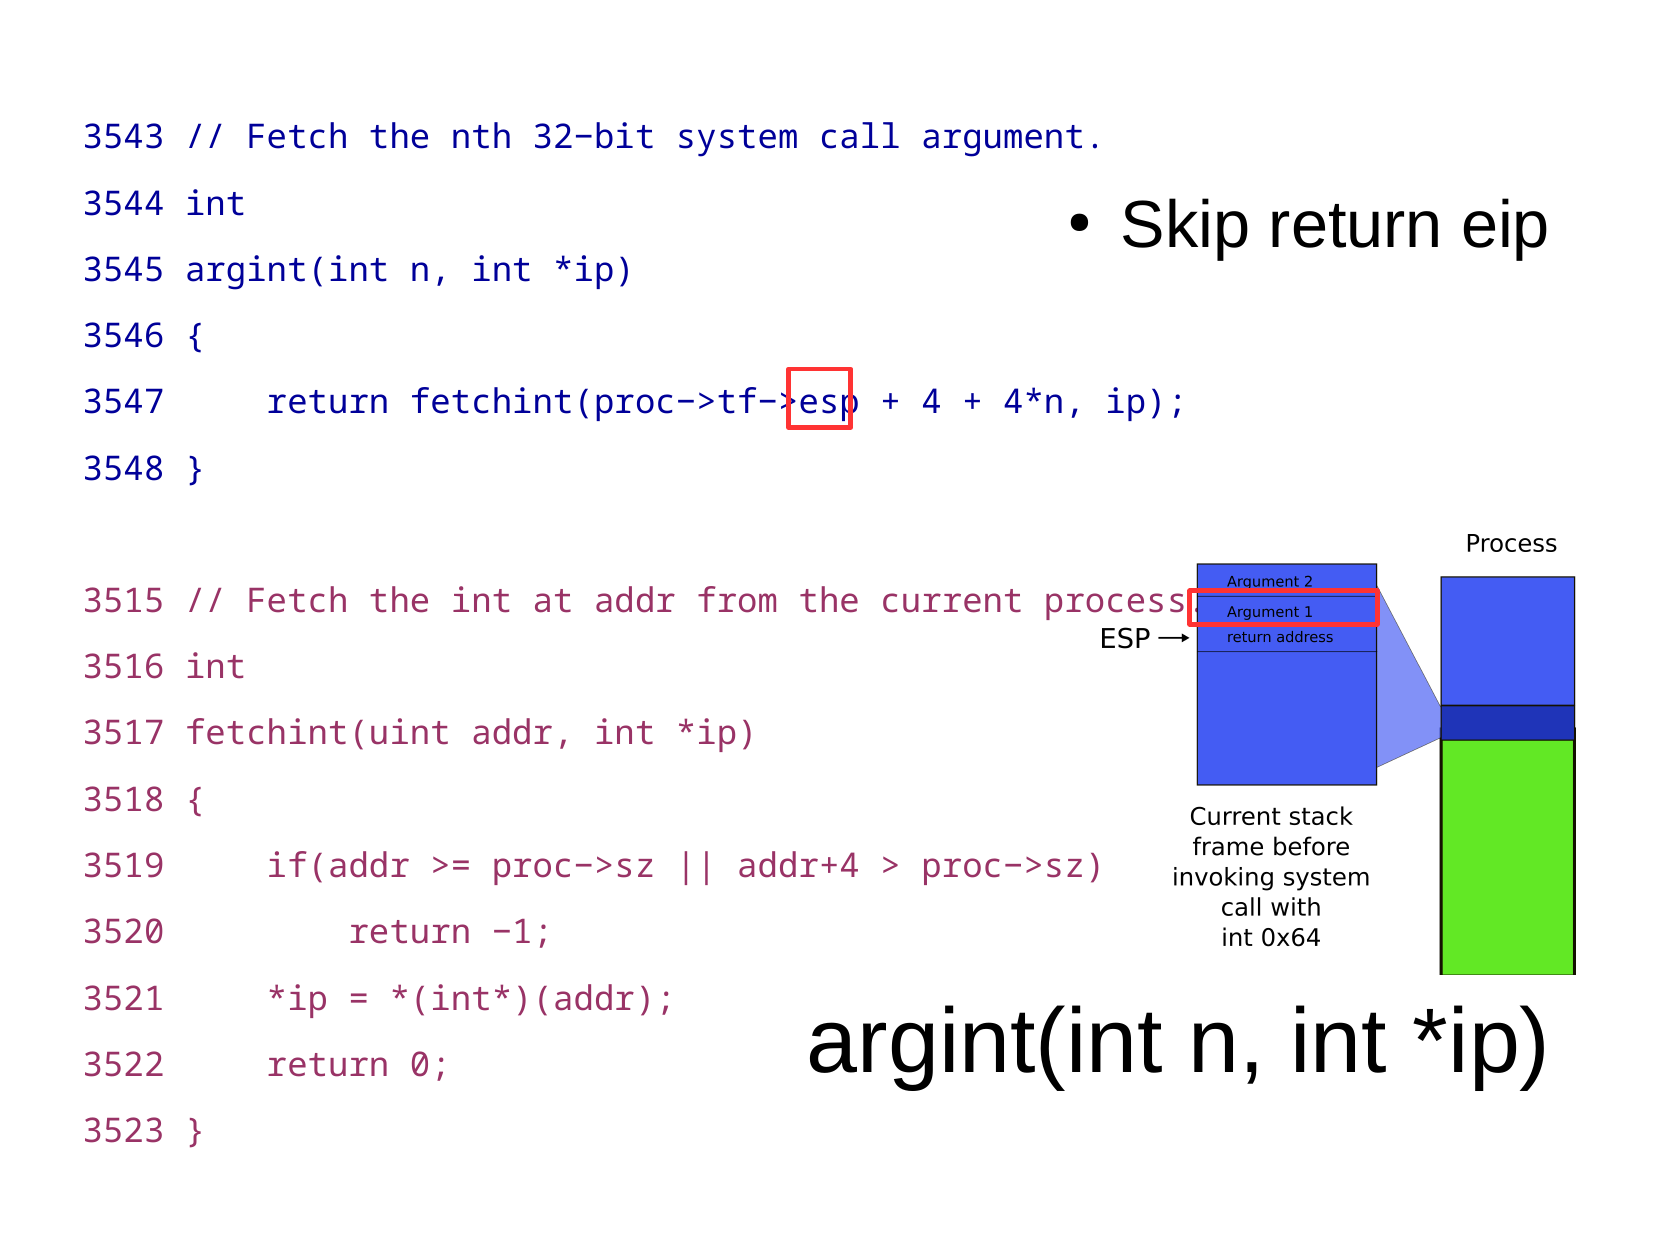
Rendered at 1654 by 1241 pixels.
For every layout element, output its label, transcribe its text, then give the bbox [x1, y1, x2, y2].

picture [1102, 534, 1576, 976]
list Skip return eip [1050, 187, 1576, 676]
list 3543 // Fetch the nth 32−bit system call argument. 3544 int 3545 argint(int n, int *ip) 3546 { 3547 return fetchint(proc−>tf−>esp + 4 + 4*n, ip); 3548 } 3515 // Fetch the int at addr from the current process. 3516 int 3517 fetchint(uint addr, int *ip) 3518 { 3519 if(addr >= proc−>sz || addr+4 > proc−>sz) 3520 return −1; 3521 *ip = *(int*)(addr); 3522 return 0; 3523 } [82, 112, 1571, 1163]
